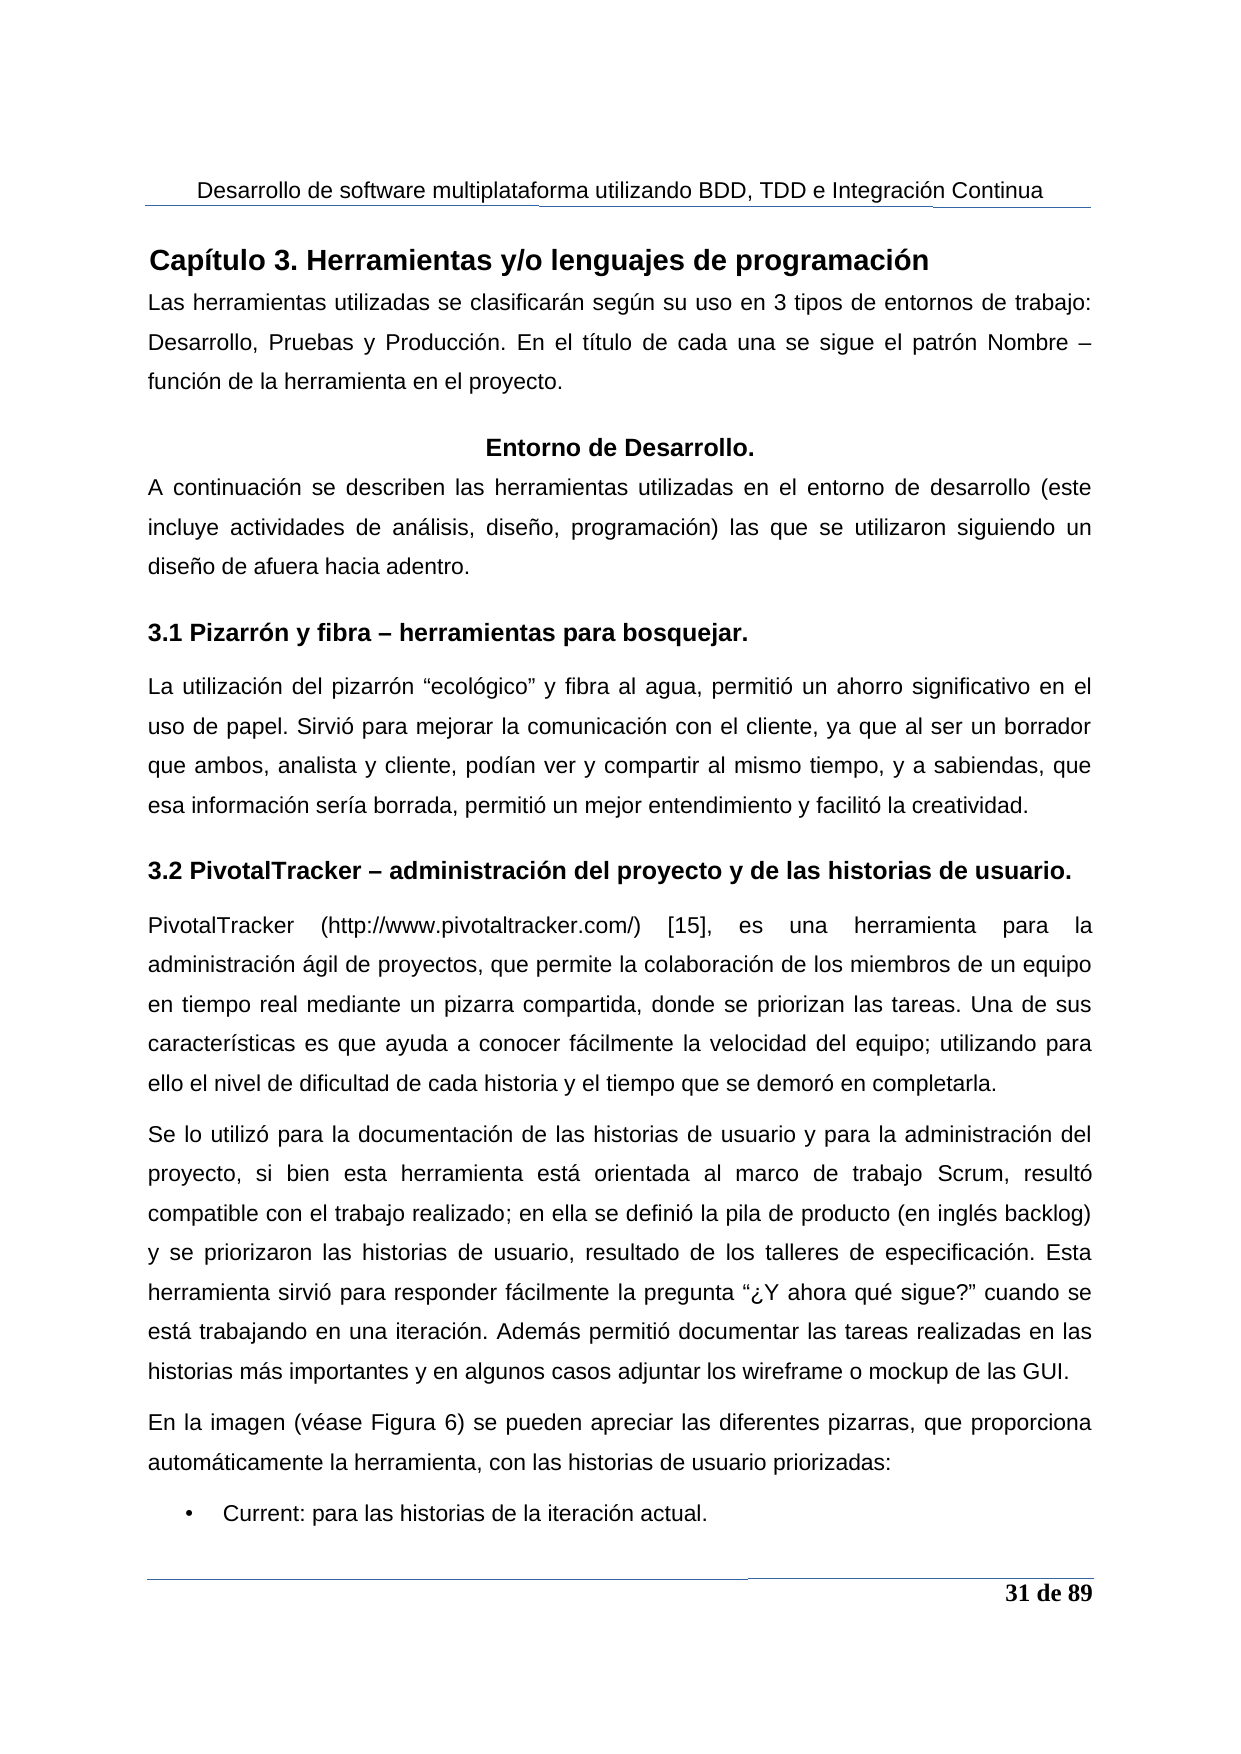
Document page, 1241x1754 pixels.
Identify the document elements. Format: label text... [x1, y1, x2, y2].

text La utilización del pizarrón “ecológico” y fibra al agua, permitió un ahorro significativo en el uso de papel. Sirvió para mejorar la comunicación con el cliente, ya que al ser un borrador que ambos, analista y cliente, podían ver y compartir al mismo tiempo, y a sabiendas, que esa información sería borrada, permitió un mejor entendimiento y facilitó la creatividad. [148, 673, 1093, 818]
subtitle Capítulo 3. Herramientas y/o lenguajes de programación [148, 243, 1093, 277]
text Las herramientas utilizadas se clasificarán según su uso en 3 tipos de entornos de trabajo: Desarrollo, Pruebas y Producción. En el título de cada una se sigue el patrón Nombre – función de la herramienta en el proyecto. [148, 289, 1093, 395]
text A continuación se describen las herramientas utilizadas en el entorno de desarrollo (este incluye actividades de análisis, diseño, programación) las que se utilizaron siguiendo un diseño de afuera hacia adentro. [148, 474, 1093, 579]
subtitle 3.1 Pizarrón y fibra – herramientas para bosquejar. [148, 617, 1093, 646]
text En la imagen (véase Figura 6) se pueden apreciar las diferentes pizarras, que proporciona automáticamente la herramienta, con las historias de usuario priorizadas: [148, 1409, 1093, 1475]
subtitle 3.2 PivotalTracker – administración del proyecto y de las historias de usuario. [148, 856, 1093, 885]
list Current: para las historias de la iteración actual. [185, 1500, 1093, 1526]
text PivotalTracker (http://www.pivotaltracker.com/) [15], es una herramienta para la administración ágil de proyectos, que permite la colaboración de los miembros de un equipo en tiempo real mediante un pizarra compartida, donde se priorizan las tareas. Una de sus características es que ayuda a conocer fácilmente la velocidad del equipo; utilizando para ello el nivel de dificultad de cada historia y el tiempo que se demoró en completarla. [148, 912, 1093, 1096]
subtitle Entorno de Desarrollo. [148, 433, 1093, 462]
text Se lo utilizó para la documentación de las historias de usuario y para la administración del proyecto, si bien esta herramienta está orientada al marco de trabajo Scrum, resultó compatible con el trabajo realizado; en ella se definió la pila de producto (en inglés backlog) y se priorizaron las historias de usuario, resultado de los talleres de especificación. Esta herramienta sirvió para responder fácilmente la pregunta “¿Y ahora qué sigue?” cuando se está trabajando en una iteración. Además permitió documentar las tareas realizadas en las historias más importantes y en algunos casos adjuntar los wireframe o mockup de las GUI. [148, 1121, 1093, 1384]
